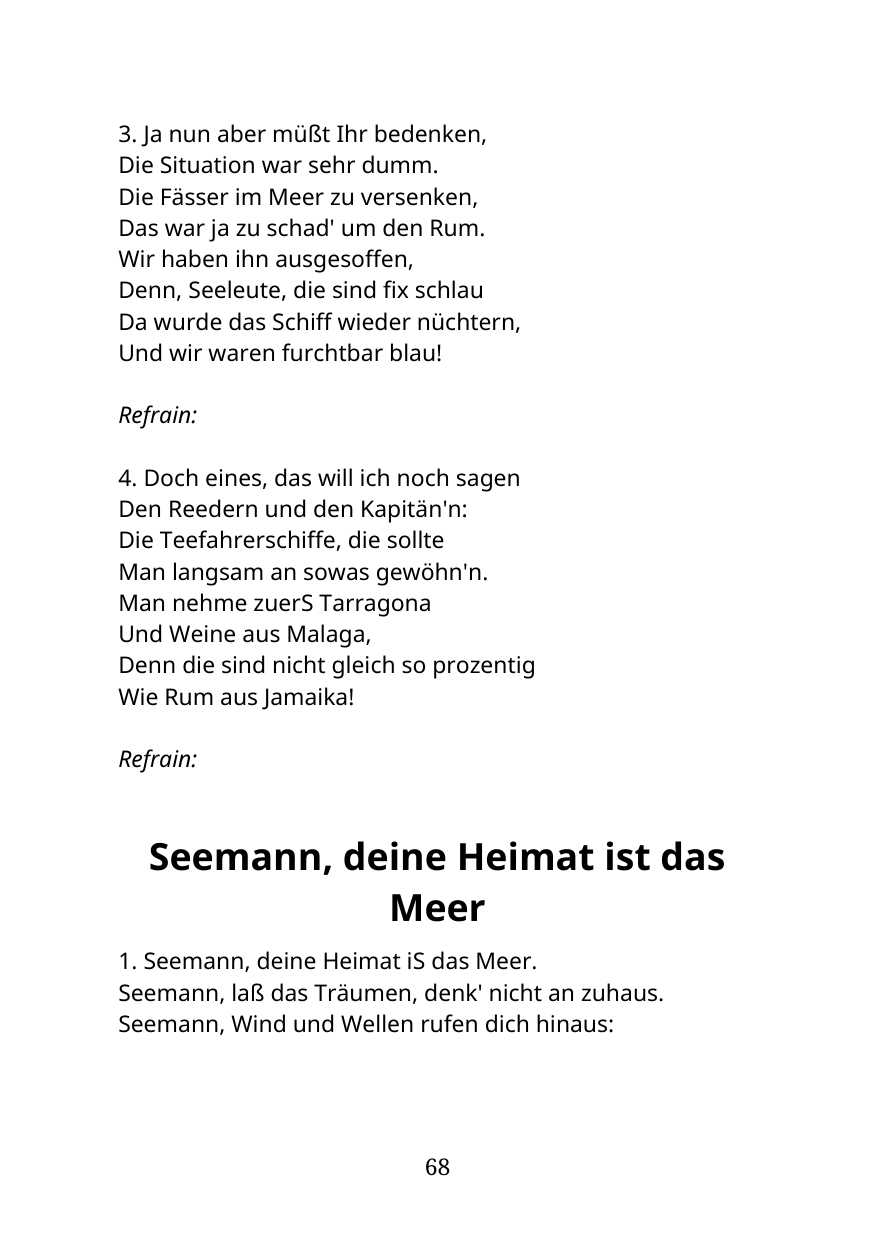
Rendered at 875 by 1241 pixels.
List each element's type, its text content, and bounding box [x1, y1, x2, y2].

text Denn die sind nicht gleich so prozentig [118, 649, 756, 681]
text 1. Seemann, deine Heimat iS das Meer. Seemann, laß das Träumen, denk' nicht an zuhaus. Seemann, Wind und Wellen rufen dich hinaus: [118, 945, 756, 1039]
text Wie Rum aus Jamaika! [118, 681, 756, 712]
subtitle Seemann, deine Heimat ist das Meer [118, 831, 756, 933]
text Und Weine aus Malaga, [118, 618, 756, 649]
text Refrain: [118, 399, 756, 431]
text 3. Ja nun aber müßt Ihr bedenken, Die Situation war sehr dumm. Die Fässer im Meer zu versenken, Das war ja zu schad' um den Rum. Wir haben ihn ausgesoffen, Denn, Seeleute, die sind fix schlau Da wurde das Schiff wieder nüchtern, Und wir waren furchtbar blau! [118, 118, 756, 368]
text 4. Doch eines, das will ich noch sagen Den Reedern und den Kapitän'n: Die Teefahrerschiffe, die sollte Man langsam an sowas gewöhn'n. Man nehme zuerS Tarragona [118, 462, 756, 618]
text Refrain: [118, 743, 756, 774]
